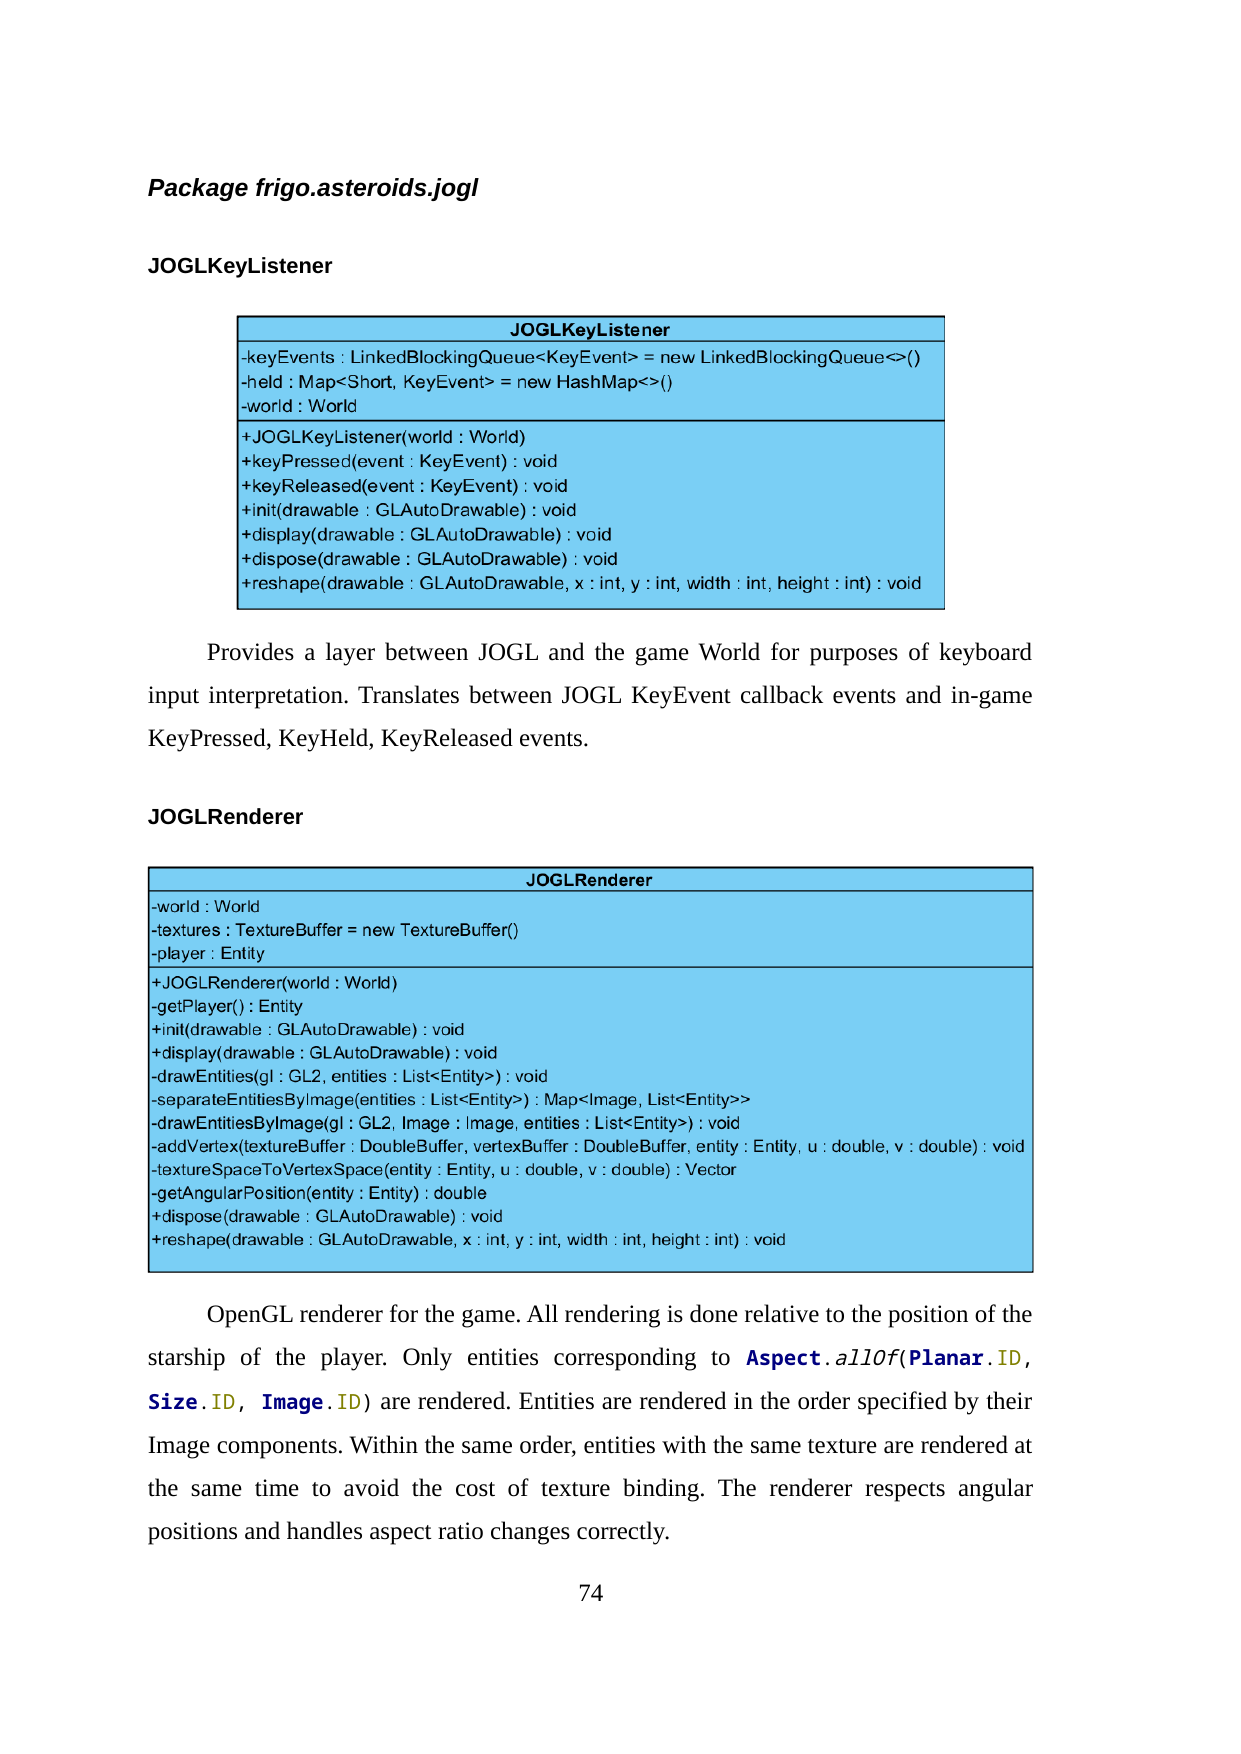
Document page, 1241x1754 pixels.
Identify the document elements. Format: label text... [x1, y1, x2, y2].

subtitle JOGLRenderer [148, 803, 1033, 829]
picture [236, 315, 945, 610]
subtitle JOGLKeyListener [148, 253, 1033, 278]
text Provides a layer between JOGL and the game World for purposes of keyboard input interpretation. Translates between JOGL KeyEvent callback events and in-game KeyPressed, KeyHeld, KeyReleased events. [148, 637, 1033, 752]
subtitle Package frigo.asteroids.jogl [148, 173, 1033, 201]
text OpenGL renderer for the game. All rendering is done relative to the position of the starship of the player. Only entities corresponding to Aspect.allOf(Planar.ID, Size.ID, Image.ID) are rendered. Entities are rendered in the order specified by their Image components. Within the same order, entities with the same texture are rendered at the same time to avoid the cost of texture binding. The renderer respects angular positions and handles aspect ratio changes correctly. [148, 1299, 1033, 1545]
picture [147, 866, 1034, 1273]
